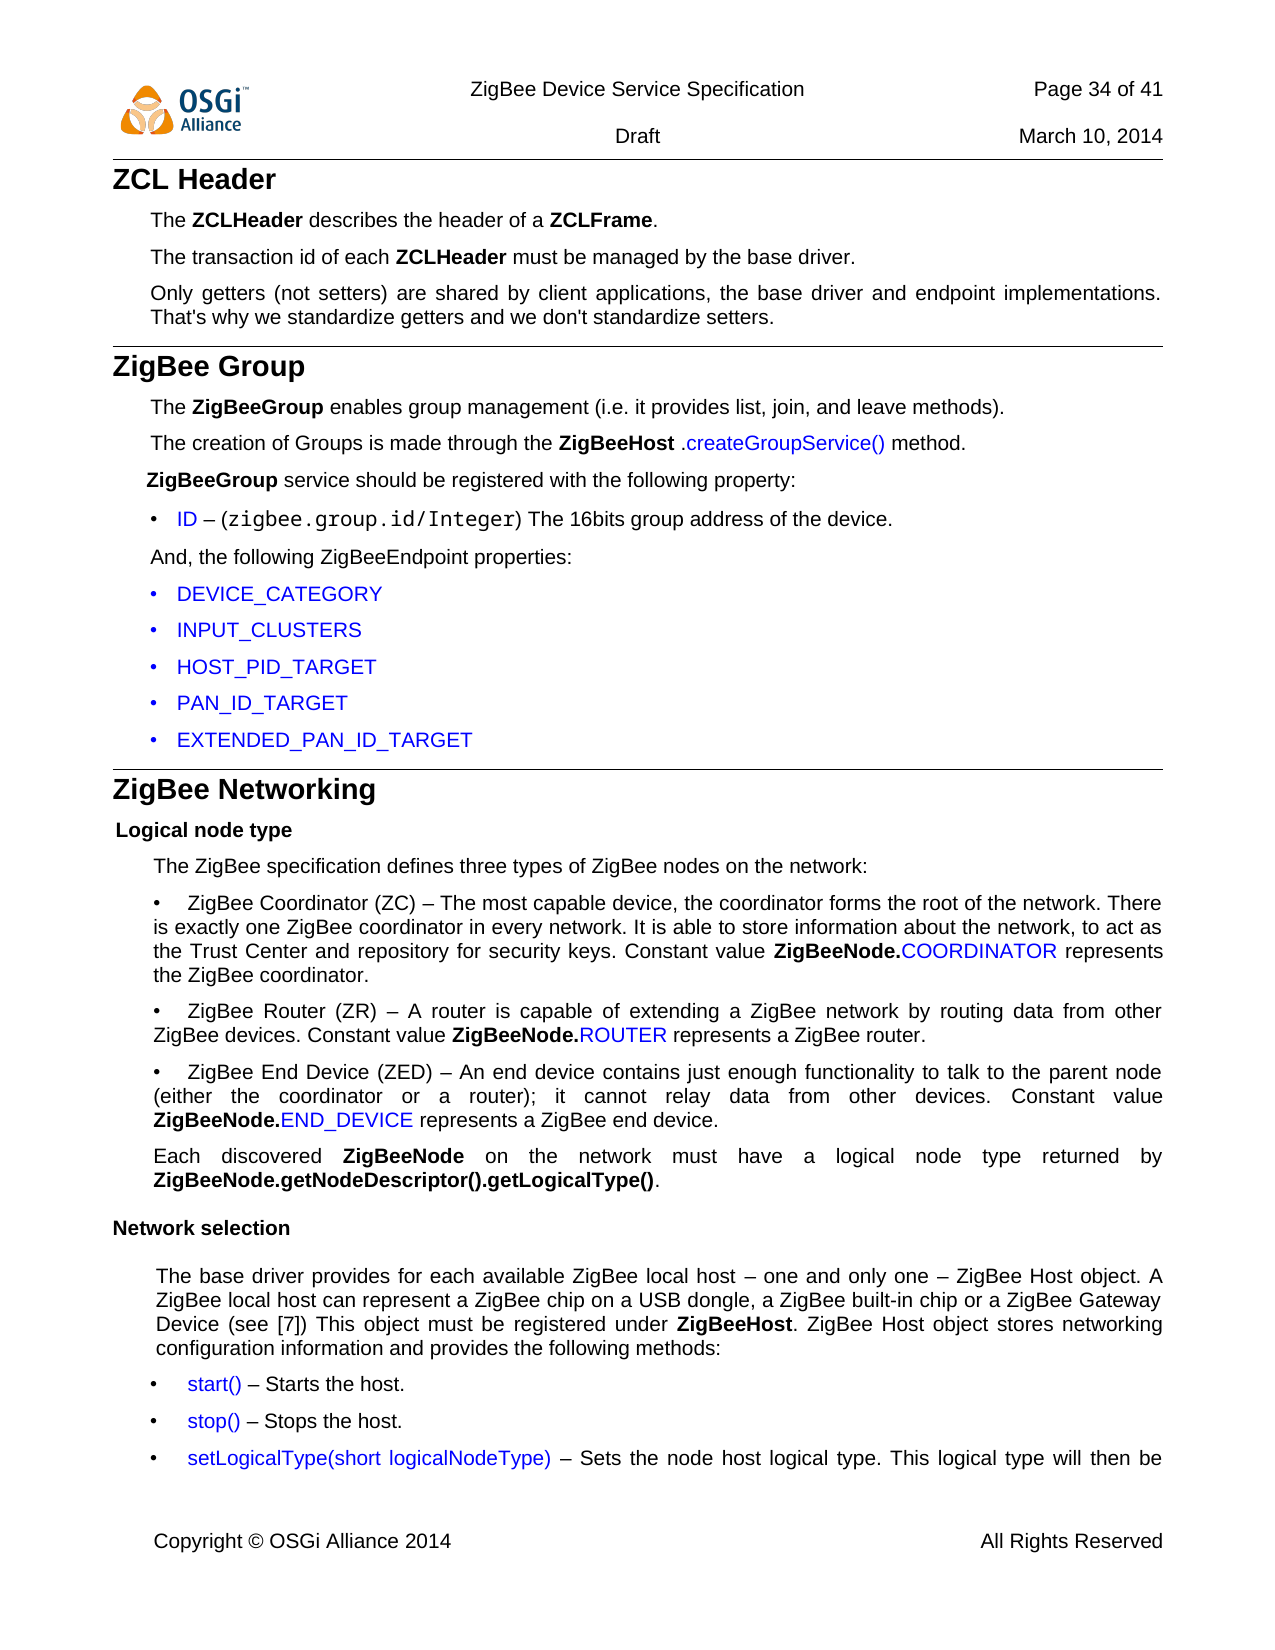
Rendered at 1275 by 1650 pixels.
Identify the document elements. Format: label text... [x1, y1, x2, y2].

list setLogicalType(short logicalNodeType) – Sets the node host logical type. This logical type will then be [150, 1445, 1163, 1469]
list ZigBee Coordinator (ZC) – The most capable device, the coordinator forms the root of the network. There is exactly one ZigBee coordinator in every network. It is able to store information about the network, to act as the Trust Center and repository for security keys. Constant value ZigBeeNode.COORDINATOR represents the ZigBee coordinator. [153, 891, 1163, 987]
text The base driver provides for each available ZigBee local host – one and only one – ZigBee Host object. A ZigBee local host can represent a ZigBee chip on a USB dongle, a ZigBee built-in chip or a ZigBee Gateway Device (see [7].) This object must be registered under ZigBeeHost. ZigBee Host object stores networking configuration information and provides the following methods: [156, 1264, 1163, 1360]
text ZigBeeGroup service should be registered with the following property: [146, 468, 1163, 492]
text The ZigBee specification defines three types of ZigBee nodes on the network: [153, 854, 1163, 878]
picture [113, 78, 257, 142]
list INPUT_CLUSTERS [150, 618, 1163, 642]
list EXTENDED_PAN_ID_TARGET [150, 728, 1163, 752]
text The creation of Groups is made through the ZigBeeHost .createGroupService() method. [150, 431, 1163, 455]
list ID – (zigbee.group.id/Integer) The 16bits group address of the device. [150, 504, 1163, 533]
text Logical node type [115, 818, 1163, 842]
list Each discovered ZigBeeNode on the network must have a logical node type returned by ZigBeeNode.getNodeDescriptor().getLogicalType(). [153, 1144, 1163, 1192]
list DEVICE_CATEGORY [150, 582, 1163, 606]
list PAN_ID_TARGET [150, 691, 1163, 715]
list stop() – Stops the host. [150, 1409, 1163, 1433]
text The ZigBeeGroup enables group management (i.e. it provides list, join, and leave methods). [150, 395, 1163, 419]
list HOST_PID_TARGET [150, 655, 1163, 679]
list ZigBee End Device (ZED) – An end device contains just enough functionality to talk to the parent node (either the coordinator or a router); it cannot relay data from other devices. Constant value ZigBeeNode.END_DEVICE represents a ZigBee end device. [153, 1059, 1163, 1132]
list start() – Starts the host. [150, 1372, 1163, 1396]
subtitle ZigBee Networking [112, 770, 1163, 805]
text Only getters (not setters) are shared by client applications, the base driver and endpoint implementations. That's why we standardize getters and we don't standardize setters. [150, 281, 1163, 329]
text The transaction id of each ZCLHeader must be managed by the base driver. [150, 244, 1163, 268]
subtitle ZigBee Group [112, 347, 1163, 382]
text The ZCLHeader describes the header of a ZCLFrame. [150, 208, 1163, 232]
list Network selection [112, 1216, 1163, 1240]
subtitle ZCL Header [112, 160, 1163, 196]
text And, the following ZigBeeEndpoint properties: [150, 545, 1163, 569]
list ZigBee Router (ZR) – A router is capable of extending a ZigBee network by routing data from other ZigBee devices. Constant value ZigBeeNode.ROUTER represents a ZigBee router. [153, 999, 1163, 1047]
